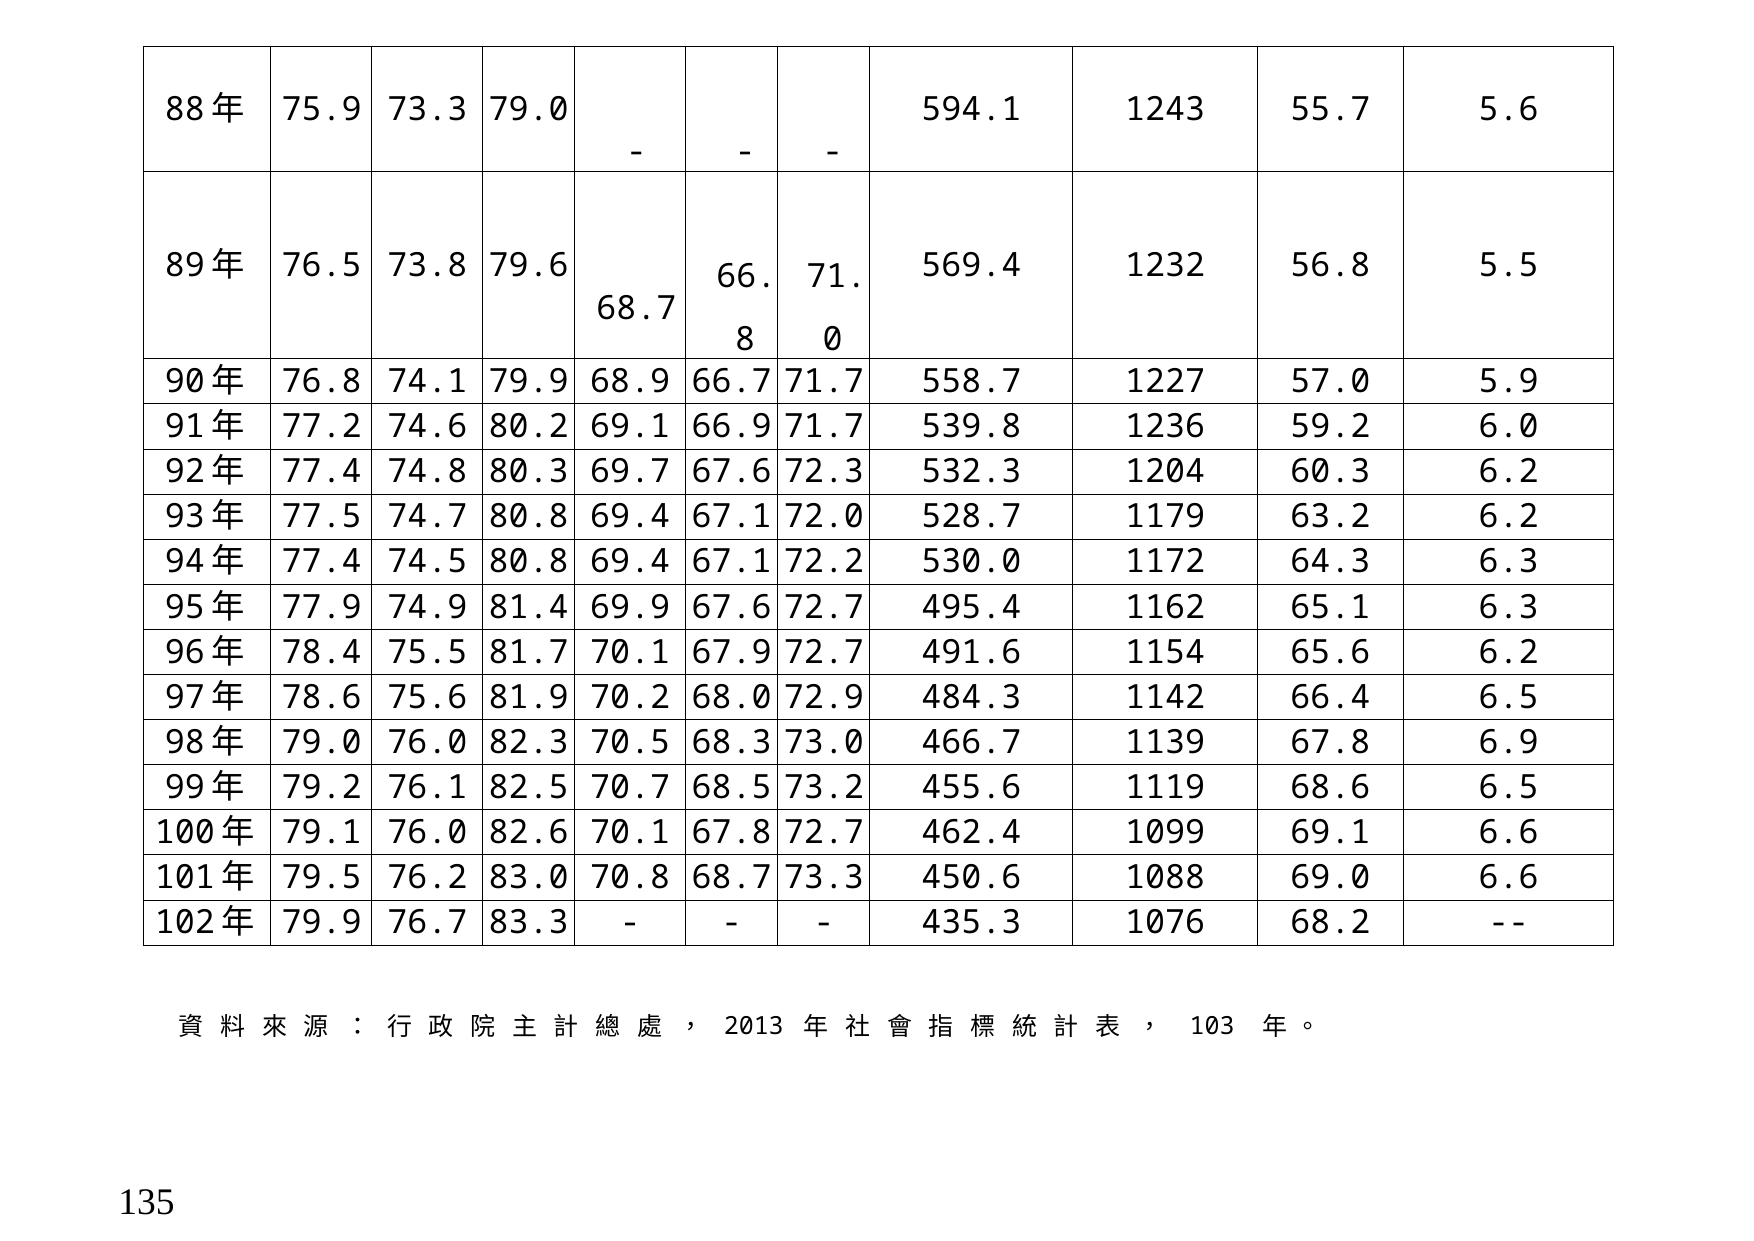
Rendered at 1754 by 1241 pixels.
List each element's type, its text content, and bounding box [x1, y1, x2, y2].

table_cell 59.2 [1258, 404, 1403, 448]
table_cell 76.7 [372, 901, 482, 944]
table_cell 69.0 [1258, 855, 1403, 899]
table_cell 68.7 [575, 172, 685, 358]
table_cell 60.3 [1258, 450, 1403, 493]
table_cell 72.3 [778, 450, 869, 493]
table_cell 450.6 [870, 855, 1072, 899]
table_cell 77.5 [271, 495, 371, 539]
table_cell 558.7 [870, 359, 1072, 403]
table_cell 73.3 [778, 855, 869, 899]
table_cell 72.7 [778, 630, 869, 674]
table_cell - [778, 901, 869, 944]
table_cell -- [1404, 901, 1613, 944]
table_cell 79.9 [271, 901, 371, 944]
table_cell 76.0 [372, 810, 482, 854]
table_cell 69.1 [1258, 810, 1403, 854]
table_cell 76.5 [271, 172, 371, 358]
table_cell 94年 [144, 540, 270, 584]
table_cell 1179 [1073, 495, 1257, 539]
table_cell 100年 [144, 810, 270, 854]
table_cell 73.2 [778, 765, 869, 809]
table_cell 79.2 [271, 765, 371, 809]
table_cell 5.9 [1404, 359, 1613, 403]
table_cell 79.5 [271, 855, 371, 899]
table_cell 98年 [144, 720, 270, 764]
table_cell - [575, 901, 685, 944]
table_cell 76.1 [372, 765, 482, 809]
table_cell 1088 [1073, 855, 1257, 899]
table_cell 91年 [144, 404, 270, 448]
table_cell 466.7 [870, 720, 1072, 764]
table_cell 93年 [144, 495, 270, 539]
table_cell 65.1 [1258, 585, 1403, 629]
table_cell 78.6 [271, 675, 371, 719]
table_cell 67.1 [686, 540, 777, 584]
table_cell 76.8 [271, 359, 371, 403]
table_cell 68.7 [686, 855, 777, 899]
table_cell 72.2 [778, 540, 869, 584]
table_cell 455.6 [870, 765, 1072, 809]
table_cell 78.4 [271, 630, 371, 674]
table_cell 75.9 [271, 47, 371, 171]
table_cell 70.1 [575, 630, 685, 674]
table_cell 83.3 [483, 901, 574, 944]
table_cell 55.7 [1258, 47, 1403, 171]
table_cell 57.0 [1258, 359, 1403, 403]
table_cell 6.6 [1404, 810, 1613, 854]
table_cell 102年 [144, 901, 270, 944]
table_cell 65.6 [1258, 630, 1403, 674]
table_cell 1236 [1073, 404, 1257, 448]
table_cell 5.6 [1404, 47, 1613, 171]
table_cell 6.2 [1404, 630, 1613, 674]
table_cell 80.8 [483, 495, 574, 539]
table_cell 89年 [144, 172, 270, 358]
table_cell 1099 [1073, 810, 1257, 854]
table_cell 73.0 [778, 720, 869, 764]
table_cell 83.0 [483, 855, 574, 899]
table_cell - [686, 901, 777, 944]
table_cell 101年 [144, 855, 270, 899]
table_cell 72.9 [778, 675, 869, 719]
table_cell 71.7 [778, 359, 869, 403]
table_cell 68.3 [686, 720, 777, 764]
table_cell 6.6 [1404, 855, 1613, 899]
table_cell 66.9 [686, 404, 777, 448]
table_cell 82.6 [483, 810, 574, 854]
table_cell 77.4 [271, 450, 371, 493]
table_cell 88年 [144, 47, 270, 171]
table_cell 79.0 [271, 720, 371, 764]
table_cell 95年 [144, 585, 270, 629]
table_cell 1076 [1073, 901, 1257, 944]
table_cell 77.9 [271, 585, 371, 629]
table_cell 67.1 [686, 495, 777, 539]
table_cell 81.9 [483, 675, 574, 719]
table_cell 92年 [144, 450, 270, 493]
table_cell 80.8 [483, 540, 574, 584]
table_cell 70.1 [575, 810, 685, 854]
table_cell 73.3 [372, 47, 482, 171]
table_cell 74.6 [372, 404, 482, 448]
table_cell 491.6 [870, 630, 1072, 674]
table_cell 82.5 [483, 765, 574, 809]
table_cell 63.2 [1258, 495, 1403, 539]
table_cell 80.2 [483, 404, 574, 448]
table_cell 79.9 [483, 359, 574, 403]
table_cell 1232 [1073, 172, 1257, 358]
table_cell 69.4 [575, 495, 685, 539]
table_cell 67.6 [686, 450, 777, 493]
table_cell 77.2 [271, 404, 371, 448]
table_cell 67.9 [686, 630, 777, 674]
table_cell 1162 [1073, 585, 1257, 629]
table_cell 97年 [144, 675, 270, 719]
table_cell 68.2 [1258, 901, 1403, 944]
table_cell 90年 [144, 359, 270, 403]
table_cell 528.7 [870, 495, 1072, 539]
table_cell - [575, 47, 685, 171]
table_cell 6.0 [1404, 404, 1613, 448]
table_cell 70.8 [575, 855, 685, 899]
table_cell 435.3 [870, 901, 1072, 944]
table_cell 71.7 [778, 404, 869, 448]
table_cell 70.7 [575, 765, 685, 809]
table_cell 69.7 [575, 450, 685, 493]
table_cell 594.1 [870, 47, 1072, 171]
table_cell 68.0 [686, 675, 777, 719]
table_cell 68.5 [686, 765, 777, 809]
table_cell 532.3 [870, 450, 1072, 493]
table_cell 1204 [1073, 450, 1257, 493]
table_cell 79.0 [483, 47, 574, 171]
table_cell 6.5 [1404, 675, 1613, 719]
table_cell 69.9 [575, 585, 685, 629]
table_cell 72.7 [778, 585, 869, 629]
table_cell 67.8 [686, 810, 777, 854]
table_cell 73.8 [372, 172, 482, 358]
table_cell 68.6 [1258, 765, 1403, 809]
table_cell 76.0 [372, 720, 482, 764]
table_cell 81.4 [483, 585, 574, 629]
table_cell - [778, 47, 869, 171]
table_cell 1119 [1073, 765, 1257, 809]
table_cell 66.7 [686, 359, 777, 403]
table_cell 67.8 [1258, 720, 1403, 764]
table_cell 484.3 [870, 675, 1072, 719]
table_cell 5.5 [1404, 172, 1613, 358]
table_cell 99年 [144, 765, 270, 809]
table_cell 530.0 [870, 540, 1072, 584]
table_cell 75.5 [372, 630, 482, 674]
table_cell 6.2 [1404, 495, 1613, 539]
table_cell 1172 [1073, 540, 1257, 584]
table_cell 72.0 [778, 495, 869, 539]
table_cell 1227 [1073, 359, 1257, 403]
table_cell - [686, 47, 777, 171]
table_cell 64.3 [1258, 540, 1403, 584]
table_cell 6.3 [1404, 540, 1613, 584]
table_cell 74.5 [372, 540, 482, 584]
table_cell 70.2 [575, 675, 685, 719]
text 資料來源：行政院主計總處，2013年社會指標統計表，103年。 [128, 983, 1628, 1046]
table_cell 70.5 [575, 720, 685, 764]
table_cell 74.7 [372, 495, 482, 539]
table_cell 79.1 [271, 810, 371, 854]
table_cell 6.2 [1404, 450, 1613, 493]
table_cell 6.5 [1404, 765, 1613, 809]
table_cell 1139 [1073, 720, 1257, 764]
table_cell 69.1 [575, 404, 685, 448]
table_cell 79.6 [483, 172, 574, 358]
table_cell 1142 [1073, 675, 1257, 719]
table_cell 539.8 [870, 404, 1072, 448]
table_cell 1243 [1073, 47, 1257, 171]
table_cell 462.4 [870, 810, 1072, 854]
table_cell 76.2 [372, 855, 482, 899]
table_cell 74.1 [372, 359, 482, 403]
table_cell 81.7 [483, 630, 574, 674]
table_cell 74.8 [372, 450, 482, 493]
table_cell 67.6 [686, 585, 777, 629]
table_cell 495.4 [870, 585, 1072, 629]
table_cell 569.4 [870, 172, 1072, 358]
table_cell 66.4 [1258, 675, 1403, 719]
table_cell 66.8 [686, 172, 777, 358]
table_cell 56.8 [1258, 172, 1403, 358]
table_cell 75.6 [372, 675, 482, 719]
table_cell 6.9 [1404, 720, 1613, 764]
table_cell 82.3 [483, 720, 574, 764]
table_cell 1154 [1073, 630, 1257, 674]
table_cell 80.3 [483, 450, 574, 493]
table_cell 77.4 [271, 540, 371, 584]
table_cell 68.9 [575, 359, 685, 403]
table_cell 96年 [144, 630, 270, 674]
table_cell 71.0 [778, 172, 869, 358]
table_cell 6.3 [1404, 585, 1613, 629]
table_cell 74.9 [372, 585, 482, 629]
table_cell 69.4 [575, 540, 685, 584]
table_cell 72.7 [778, 810, 869, 854]
